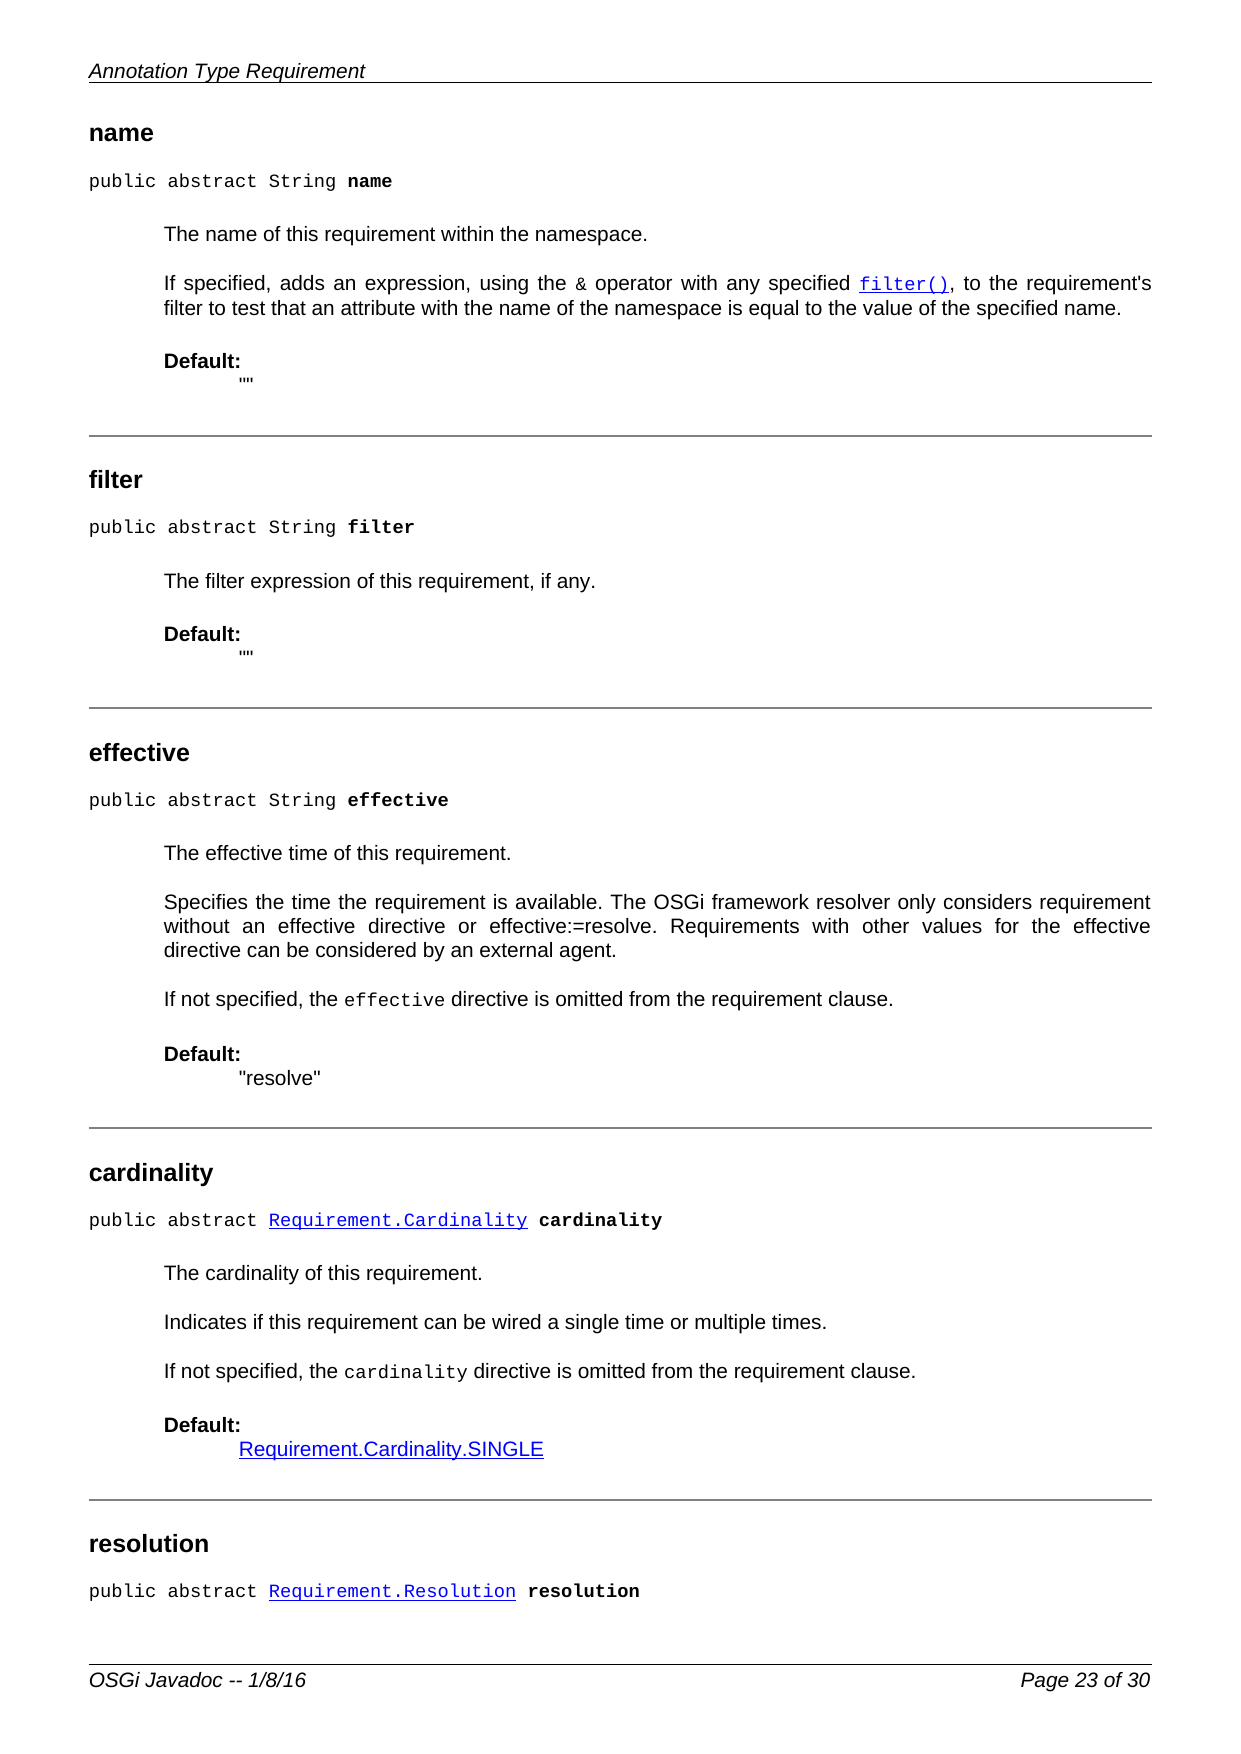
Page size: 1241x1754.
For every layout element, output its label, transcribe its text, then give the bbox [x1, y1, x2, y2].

text Default: [163, 1413, 1152, 1437]
text If not specified, the cardinality directive is omitted from the requirement clause. [163, 1359, 1152, 1384]
subtitle filter [88, 465, 1152, 494]
text If specified, adds an expression, using the & operator with any specified filter(), to the requirement's filter to test that an attribute with the name of the namespace is equal to the value of the specified name. [163, 271, 1152, 320]
text public abstract Requirement.Cardinality cardinality [88, 1210, 1152, 1232]
text Default: [163, 1041, 1152, 1065]
text If not specified, the effective directive is omitted from the requirement clause. [163, 987, 1152, 1012]
text Indicates if this requirement can be wired a single time or multiple times. [163, 1310, 1152, 1334]
text public abstract String name [88, 171, 1152, 193]
text Default: [163, 622, 1152, 646]
text The effective time of this requirement. [163, 841, 1152, 865]
text public abstract String effective [88, 791, 1152, 812]
text Default: [163, 349, 1152, 373]
subtitle resolution [88, 1529, 1152, 1558]
text The name of this requirement within the namespace. [163, 222, 1152, 246]
text Specifies the time the requirement is available. The OSGi framework resolver only considers requirement without an effective directive or effective:=resolve. Requirements with other values for the effective directive can be considered by an external agent. [163, 890, 1152, 962]
text public abstract Requirement.Resolution resolution [88, 1582, 1152, 1603]
text The cardinality of this requirement. [163, 1261, 1152, 1285]
subtitle name [88, 118, 1152, 147]
subtitle cardinality [88, 1157, 1152, 1186]
text "" [238, 373, 1152, 397]
text The filter expression of this requirement, if any. [163, 568, 1152, 592]
text "resolve" [238, 1065, 1152, 1089]
text Requirement.Cardinality.SINGLE [238, 1437, 1152, 1461]
text public abstract String filter [88, 518, 1152, 539]
subtitle effective [88, 738, 1152, 767]
text "" [238, 646, 1152, 669]
